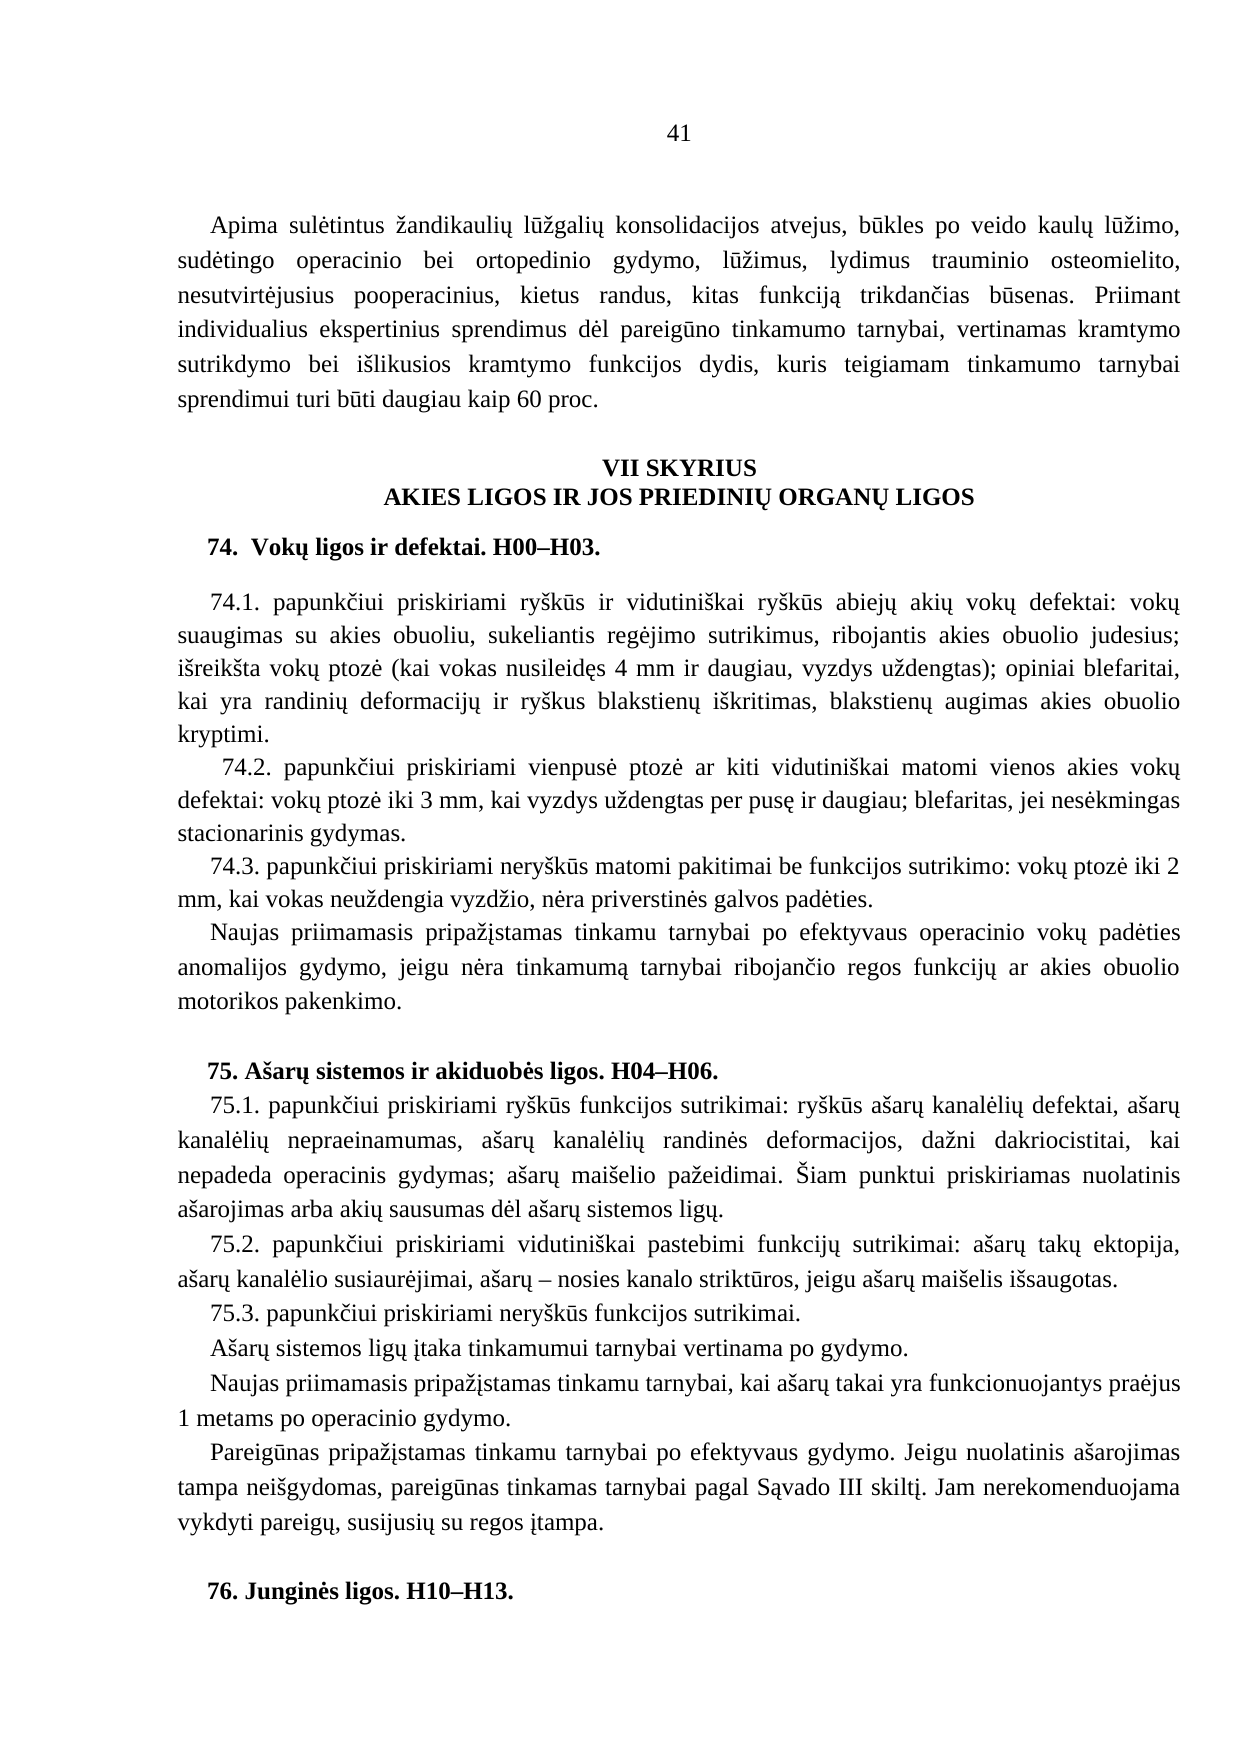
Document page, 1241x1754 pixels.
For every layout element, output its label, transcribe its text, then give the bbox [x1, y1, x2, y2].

text 74.2. papunkčiui priskiriami vienpusė ptozė ar kiti vidutiniškai matomi vienos akies vokų defektai: vokų ptozė iki 3 mm, kai vyzdys uždengtas per pusę ir daugiau; blefaritas, jei nesėkmingas stacionarinis gydymas. [177, 752, 1181, 847]
text 74.1. papunkčiui priskiriami ryškūs ir vidutiniškai ryškūs abiejų akių vokų defektai: vokų suaugimas su akies obuoliu, sukeliantis regėjimo sutrikimus, ribojantis akies obuolio judesius; išreikšta vokų ptozė (kai vokas nusileidęs 4 mm ir daugiau, vyzdys uždengtas); opiniai blefaritai, kai yra randinių deformacijų ir ryškus blakstienų iškritimas, blakstienų augimas akies obuolio kryptimi. [177, 587, 1181, 748]
text 75. Ašarų sistemos ir akiduobės ligos. H04–H06. [177, 1056, 1181, 1084]
text 74.3. papunkčiui priskiriami neryškūs matomi pakitimai be funkcijos sutrikimo: vokų ptozė iki 2 mm, kai vokas neuždengia vyzdžio, nėra priverstinės galvos padėties. [177, 851, 1181, 913]
text 75.2. papunkčiui priskiriami vidutiniškai pastebimi funkcijų sutrikimai: ašarų takų ektopija, ašarų kanalėlio susiaurėjimai, ašarų – nosies kanalo striktūros, jeigu ašarų maišelis išsaugotas. [177, 1229, 1181, 1293]
text 76. Junginės ligos. H10–H13. [177, 1576, 1181, 1605]
text Naujas priimamasis pripažįstamas tinkamu tarnybai po efektyvaus operacinio vokų padėties anomalijos gydymo, jeigu nėra tinkamumą tarnybai ribojančio regos funkcijų ar akies obuolio motorikos pakenkimo. [177, 917, 1181, 1015]
text 75.3. papunkčiui priskiriami neryškūs funkcijos sutrikimai. [177, 1298, 1181, 1327]
text Naujas priimamasis pripažįstamas tinkamu tarnybai, kai ašarų takai yra funkcionuojantys praėjus 1 metams po operacinio gydymo. [177, 1368, 1181, 1431]
text 75.1. papunkčiui priskiriami ryškūs funkcijos sutrikimai: ryškūs ašarų kanalėlių defektai, ašarų kanalėlių nepraeinamumas, ašarų kanalėlių randinės deformacijos, dažni dakriocistitai, kai nepadeda operacinis gydymas; ašarų maišelio pažeidimai. Šiam punktui priskiriamas nuolatinis ašarojimas arba akių sausumas dėl ašarų sistemos ligų. [177, 1090, 1181, 1223]
text Pareigūnas pripažįstamas tinkamu tarnybai po efektyvaus gydymo. Jeigu nuolatinis ašarojimas tampa neišgydomas, pareigūnas tinkamas tarnybai pagal Sąvado III skiltį. Jam nerekomenduojama vykdyti pareigų, susijusių su regos įtampa. [177, 1437, 1181, 1535]
text VII SKYRIUS [177, 453, 1181, 482]
text Apima sulėtintus žandikaulių lūžgalių konsolidacijos atvejus, būkles po veido kaulų lūžimo, sudėtingo operacinio bei ortopedinio gydymo, lūžimus, lydimus trauminio osteomielito, nesutvirtėjusius pooperacinius, kietus randus, kitas funkciją trikdančias būsenas. Priimant individualius ekspertinius sprendimus dėl pareigūno tinkamumo tarnybai, vertinamas kramtymo sutrikdymo bei išlikusios kramtymo funkcijos dydis, kuris teigiamam tinkamumo tarnybai sprendimui turi būti daugiau kaip 60 proc. [177, 210, 1181, 412]
text 74. Vokų ligos ir defektai. H00–H03. [177, 532, 1181, 561]
text Ašarų sistemos ligų įtaka tinkamumui tarnybai vertinama po gydymo. [177, 1333, 1181, 1362]
text AKIES LIGOS IR JOS PRIEDINIŲ ORGANŲ LIGOS [177, 482, 1181, 511]
